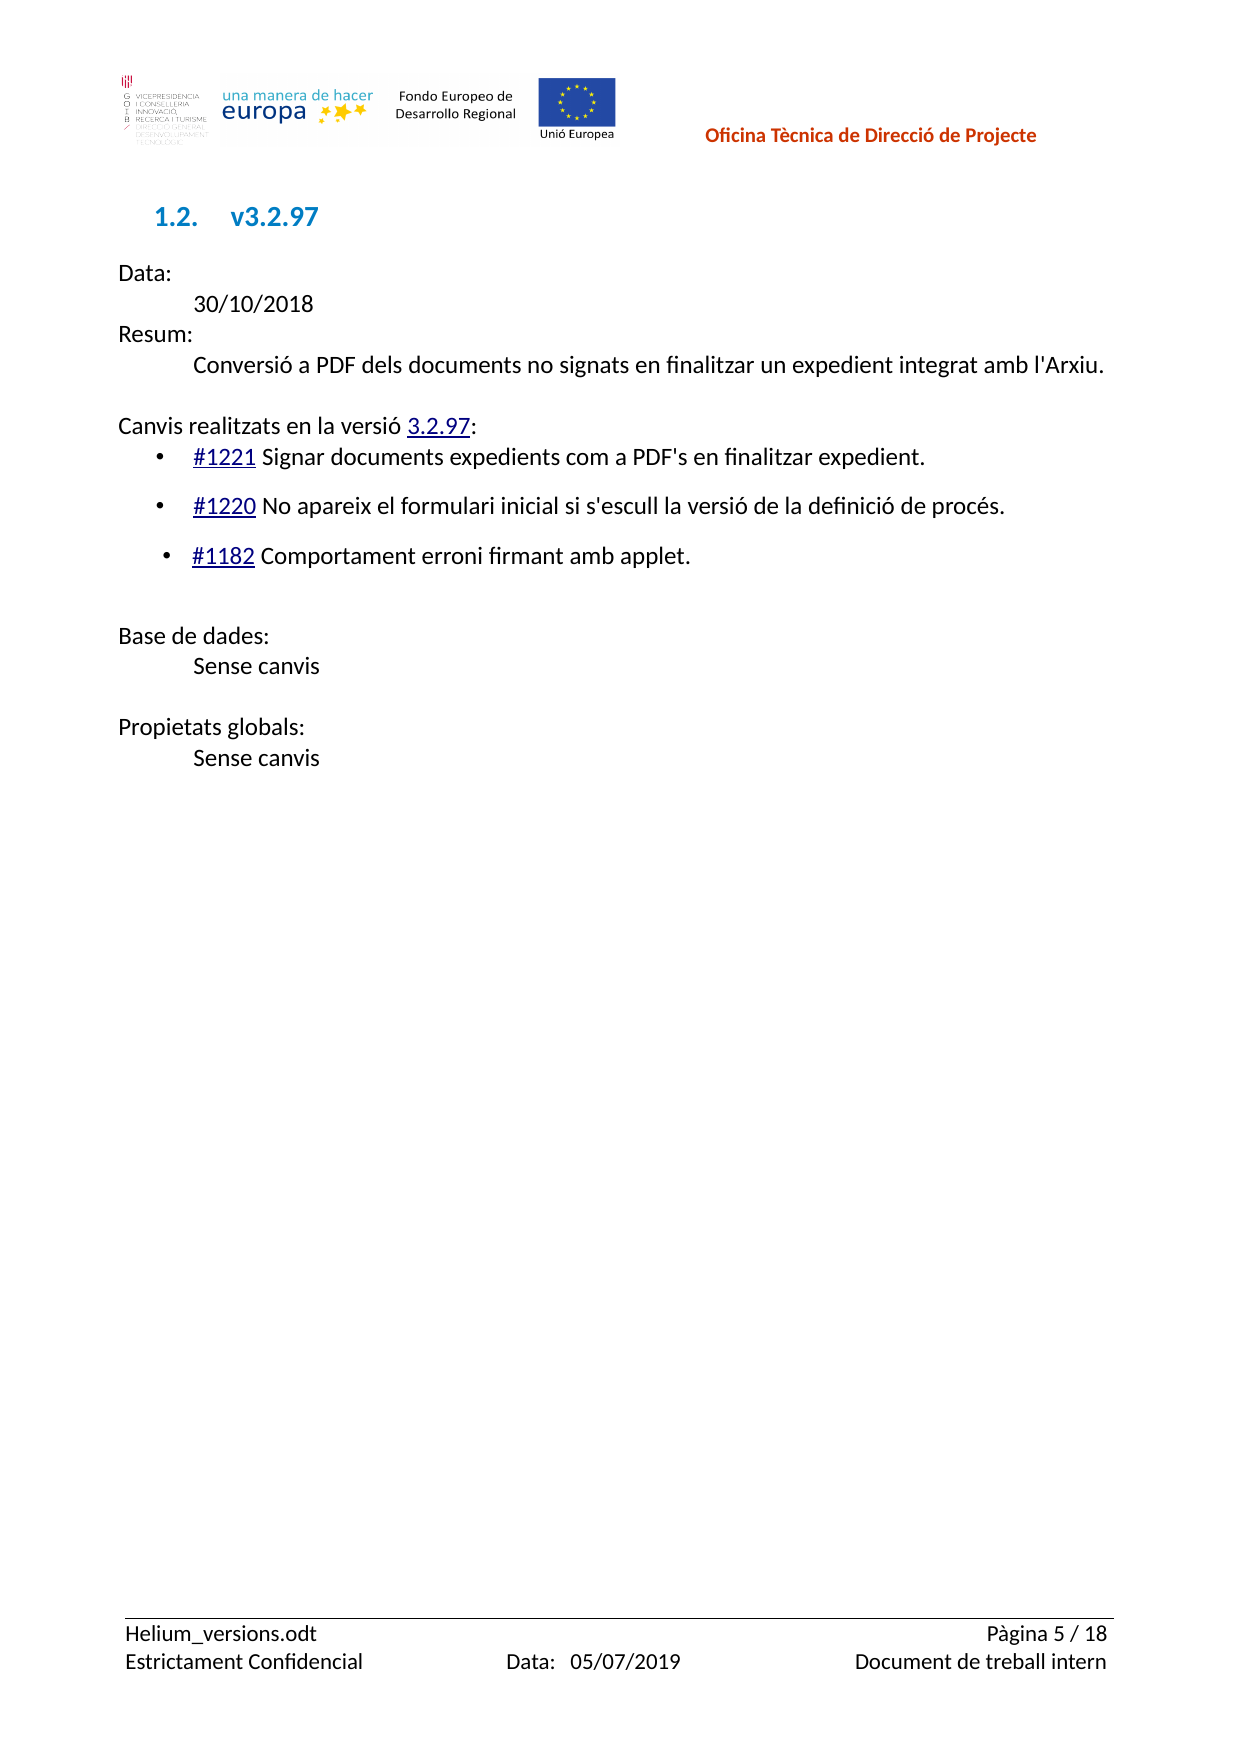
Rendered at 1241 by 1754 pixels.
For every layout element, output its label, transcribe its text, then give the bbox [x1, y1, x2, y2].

text Canvis realitzats en la versió 3.2.97: [118, 410, 1122, 441]
text Resum: [118, 319, 1122, 349]
text Base de dades: [118, 620, 1122, 651]
list #1182 Comportament erroni firmant amb applet. [162, 540, 1122, 570]
text Sense canvis [118, 651, 1122, 681]
text Data: [118, 258, 1122, 288]
text Conversió a PDF dels documents no signats en finalitzar un expedient integrat amb l'Arxiu. [118, 349, 1122, 380]
list #1221 Signar documents expedients com a PDF's en finalitzar expedient. [156, 441, 1122, 471]
text Propietats globals: [118, 712, 1122, 742]
subtitle v3.2.97 [153, 198, 1122, 234]
picture [118, 73, 213, 147]
picture [219, 73, 621, 147]
text Sense canvis [118, 742, 1122, 773]
list #1220 No apareix el formulari inicial si s'escull la versió de la definició de procés. [156, 490, 1122, 521]
text 30/10/2018 [118, 288, 1122, 319]
